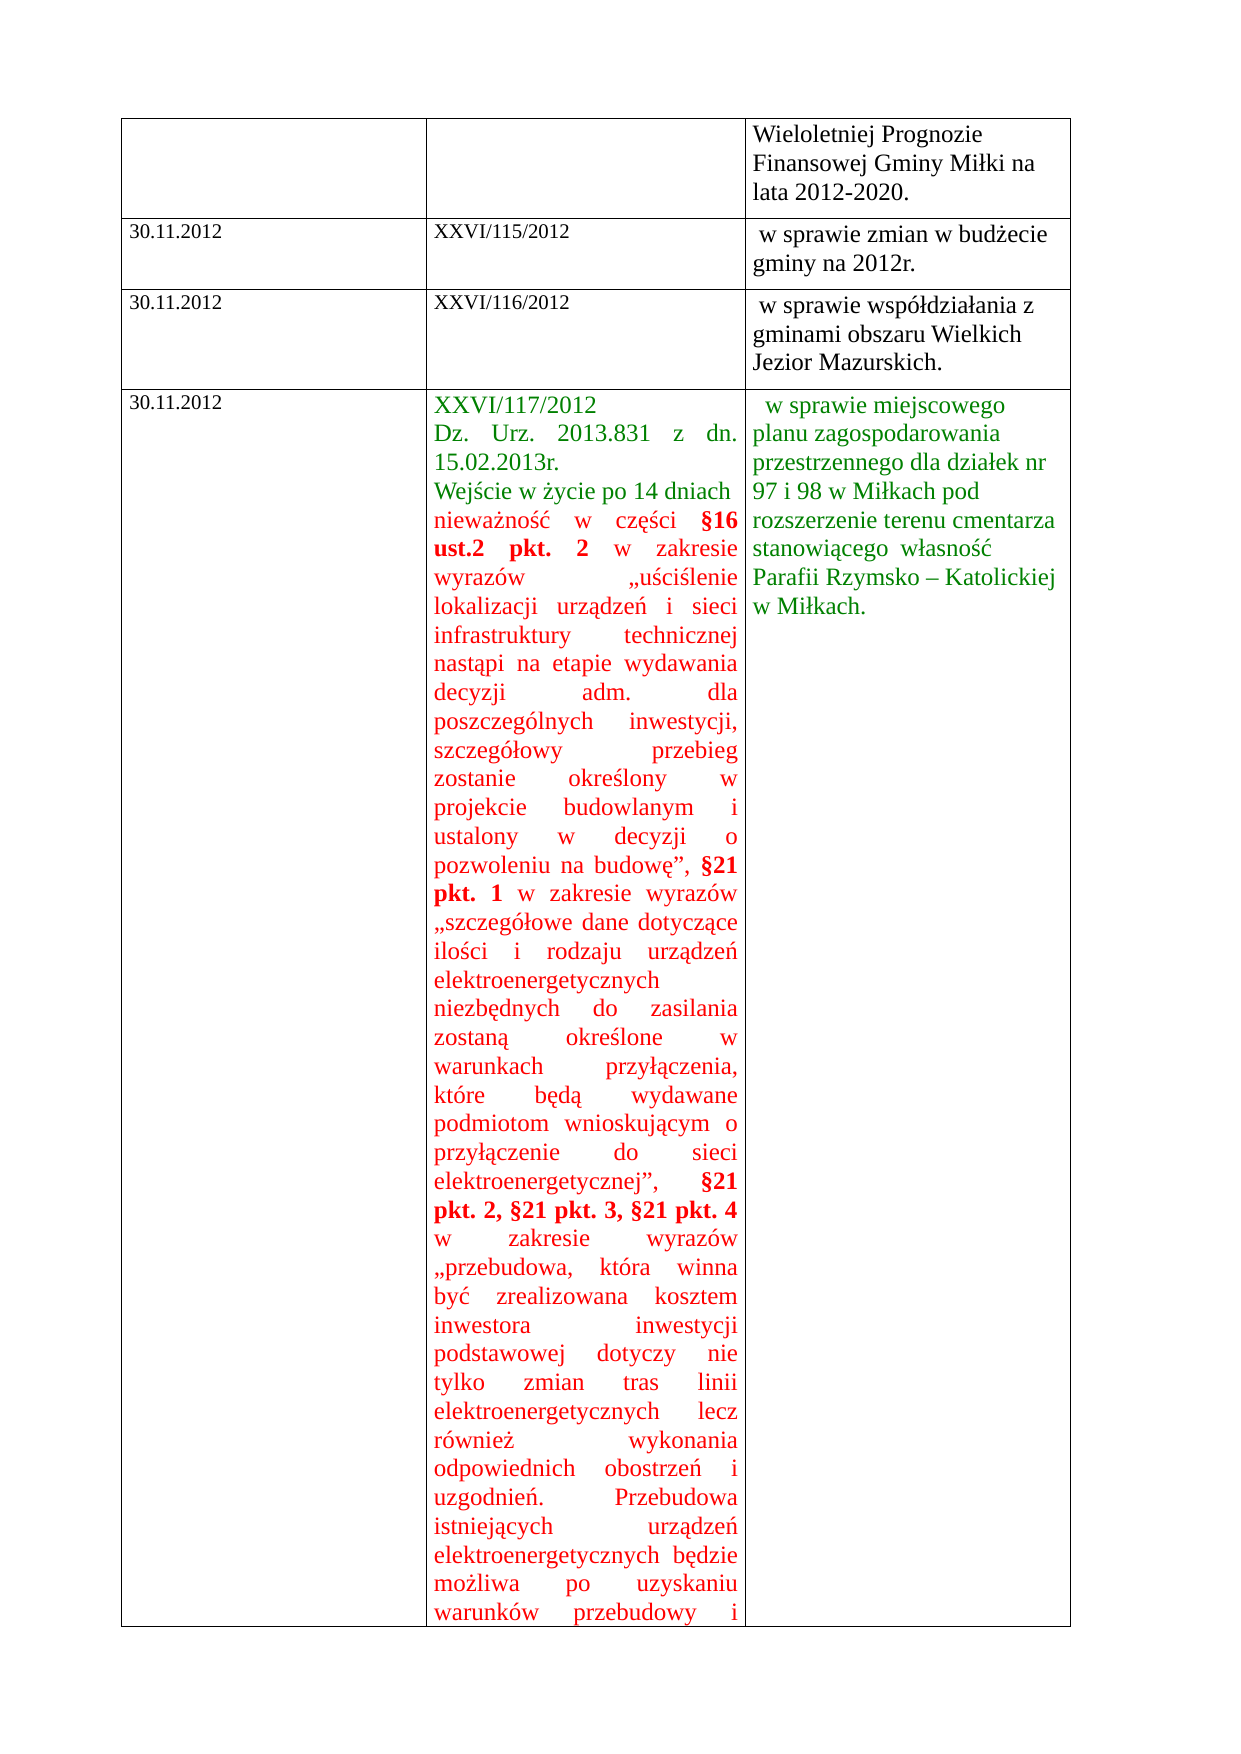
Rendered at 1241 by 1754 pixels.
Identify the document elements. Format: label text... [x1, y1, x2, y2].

table_cell [122, 119, 426, 218]
table_cell w sprawie współdziałania z gminami obszaru Wielkich Jezior Mazurskich. [746, 290, 1070, 389]
table_cell 30.11.2012 [122, 290, 426, 389]
table_cell XXVI/116/2012 [427, 290, 745, 389]
table_cell XXVI/115/2012 [427, 219, 745, 289]
table_cell 30.11.2012 [122, 390, 426, 1626]
table_cell XXVI/117/2012 Dz. Urz. 2013.831 z dn. 15.02.2013r. Wejście w życie po 14 dniach nieważność w części §16 ust.2 pkt. 2 w zakresie wyrazów „uściślenie lokalizacji urządzeń i sieci infrastruktury technicznej nastąpi na etapie wydawania decyzji adm. dla poszczególnych inwestycji, szczegółowy przebieg zostanie określony w projekcie budowlanym i ustalony w decyzji o pozwoleniu na budowę”, §21 pkt. 1 w zakresie wyrazów „szczegółowe dane dotyczące ilości i rodzaju urządzeń elektroenergetycznych niezbędnych do zasilania zostaną określone w warunkach przyłączenia, które będą wydawane podmiotom wnioskującym o przyłączenie do sieci elektroenergetycznej”, §21 pkt. 2, §21 pkt. 3, §21 pkt. 4 w zakresie wyrazów „przebudowa, która winna być zrealizowana kosztem inwestora inwestycji podstawowej dotyczy nie tylko zmian tras linii elektroenergetycznych lecz również wykonania odpowiednich obostrzeń i uzgodnień. Przebudowa istniejących urządzeń elektroenergetycznych będzie możliwa po uzyskaniu warunków przebudowy i [427, 390, 745, 1626]
table_cell w sprawie zmian w budżecie gminy na 2012r. [746, 219, 1070, 289]
table_cell 30.11.2012 [122, 219, 426, 289]
table_cell w sprawie miejscowego planu zagospodarowania przestrzennego dla działek nr 97 i 98 w Miłkach pod rozszerzenie terenu cmentarza stanowiącego własność Parafii Rzymsko – Katolickiej w Miłkach. [746, 390, 1070, 1626]
table_cell Wieloletniej Prognozie Finansowej Gminy Miłki na lata 2012-2020. [746, 119, 1070, 218]
table_cell [427, 119, 745, 218]
